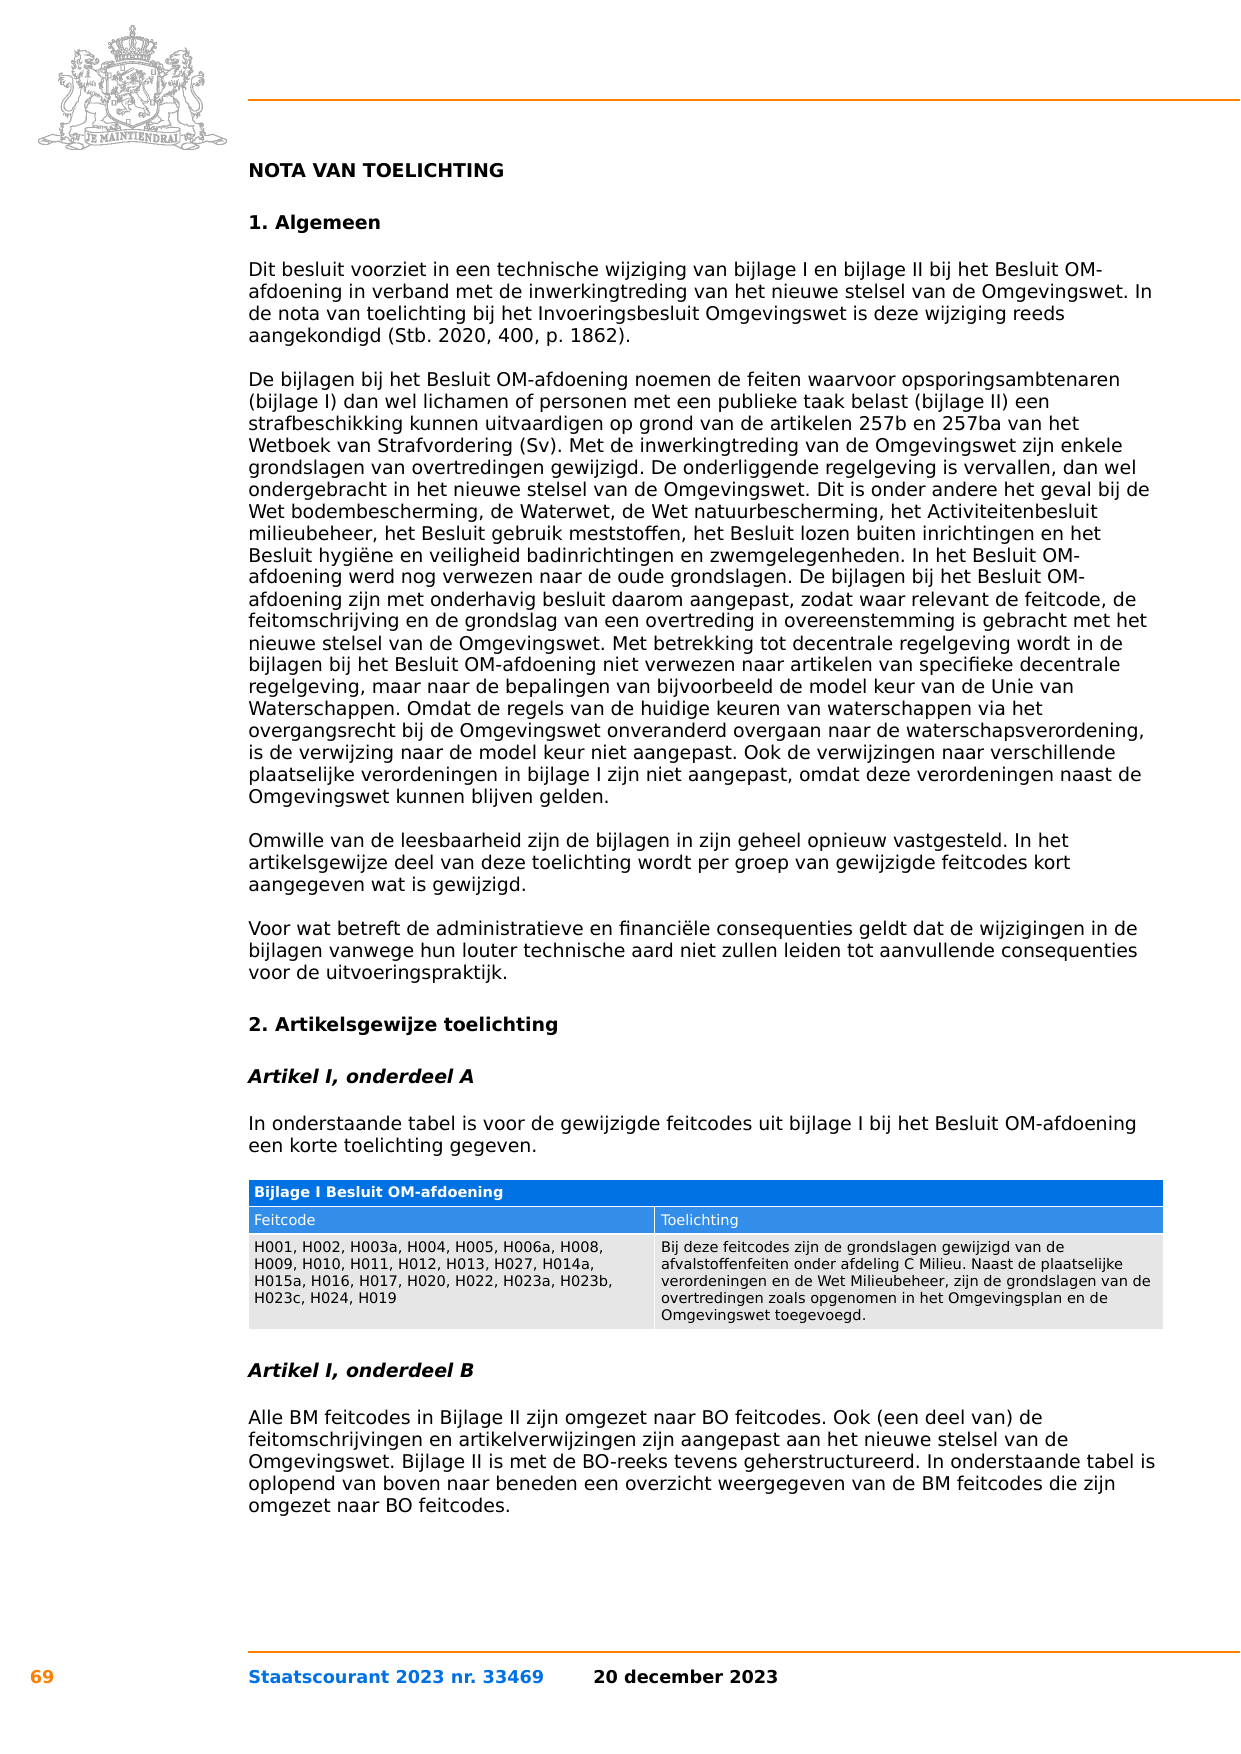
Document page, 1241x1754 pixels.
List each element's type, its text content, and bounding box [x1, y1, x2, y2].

subtitle Artikel I, onderdeel B [248, 1360, 1163, 1382]
subtitle 2. Artikelsgewijze toelichting [248, 1014, 1163, 1036]
text Omwille van de leesbaarheid zijn de bijlagen in zijn geheel opnieuw vastgesteld. In het artikelsgewijze deel van deze toelichting wordt per groep van gewijzigde feitcodes kort aangegeven wat is gewijzigd. [248, 830, 1163, 896]
table_cell Bij deze feitcodes zijn de grondslagen gewijzigd van de afvalstoffenfeiten onder afdeling C Milieu. Naast de plaatselijke verordeningen en de Wet Milieubeheer, zijn de grondslagen van de overtredingen zoals opgenomen in het Omgevingsplan en de Omgevingswet toegevoegd. [655, 1235, 1163, 1329]
text Dit besluit voorziet in een technische wijziging van bijlage I en bijlage II bij het Besluit OM-afdoening in verband met de inwerkingtreding van het nieuwe stelsel van de Omgevingswet. In de nota van toelichting bij het Invoeringsbesluit Omgevingswet is deze wijziging reeds aangekondigd (Stb. 2020, 400, p. 1862). [248, 259, 1163, 347]
table_cell H001, H002, H003a, H004, H005, H006a, H008, H009, H010, H011, H012, H013, H027, H014a, H015a, H016, H017, H020, H022, H023a, H023b, H023c, H024, H019 [249, 1235, 654, 1329]
table_cell Toelichting [655, 1207, 1163, 1233]
table_cell Feitcode [249, 1207, 654, 1233]
subtitle 1. Algemeen [248, 212, 1163, 234]
text De bijlagen bij het Besluit OM-afdoening noemen de feiten waarvoor opsporingsambtenaren (bijlage I) dan wel lichamen of personen met een publieke taak belast (bijlage II) een strafbeschikking kunnen uitvaardigen op grond van de artikelen 257b en 257ba van het Wetboek van Strafvordering (Sv). Met de inwerkingtreding van de Omgevingswet zijn enkele grondslagen van overtredingen gewijzigd. De onderliggende regelgeving is vervallen, dan wel ondergebracht in het nieuwe stelsel van de Omgevingswet. Dit is onder andere het geval bij de Wet bodembescherming, de Waterwet, de Wet natuurbescherming, het Activiteitenbesluit milieubeheer, het Besluit gebruik meststoffen, het Besluit lozen buiten inrichtingen en het Besluit hygiëne en veiligheid badinrichtingen en zwemgelegenheden. In het Besluit OM-afdoening werd nog verwezen naar de oude grondslagen. De bijlagen bij het Besluit OM-afdoening zijn met onderhavig besluit daarom aangepast, zodat waar relevant de feitcode, de feitomschrijving en de grondslag van een overtreding in overeenstemming is gebracht met het nieuwe stelsel van de Omgevingswet. Met betrekking tot decentrale regelgeving wordt in de bijlagen bij het Besluit OM-afdoening niet verwezen naar artikelen van specifieke decentrale regelgeving, maar naar de bepalingen van bijvoorbeeld de model keur van de Unie van Waterschappen. Omdat de regels van de huidige keuren van waterschappen via het overgangsrecht bij de Omgevingswet onveranderd overgaan naar de waterschapsverordening, is de verwijzing naar de model keur niet aangepast. Ook de verwijzingen naar verschillende plaatselijke verordeningen in bijlage I zijn niet aangepast, omdat deze verordeningen naast de Omgevingswet kunnen blijven gelden. [248, 369, 1163, 808]
text Voor wat betreft de administratieve en financiële consequenties geldt dat de wijzigingen in de bijlagen vanwege hun louter technische aard niet zullen leiden tot aanvullende consequenties voor de uitvoeringspraktijk. [248, 918, 1163, 984]
picture [38, 25, 227, 150]
text In onderstaande tabel is voor de gewijzigde feitcodes uit bijlage I bij het Besluit OM-afdoening een korte toelichting gegeven. [248, 1113, 1163, 1157]
subtitle NOTA VAN TOELICHTING [248, 160, 1163, 182]
subtitle Artikel I, onderdeel A [248, 1066, 1163, 1088]
text Alle BM feitcodes in Bijlage II zijn omgezet naar BO feitcodes. Ook (een deel van) de feitomschrijvingen en artikelverwijzingen zijn aangepast aan het nieuwe stelsel van de Omgevingswet. Bijlage II is met de BO-reeks tevens geherstructureerd. In onderstaande tabel is oplopend van boven naar beneden een overzicht weergegeven van de BM feitcodes die zijn omgezet naar BO feitcodes. [248, 1407, 1163, 1517]
table_header Bijlage I Besluit OM-afdoening [249, 1180, 1163, 1206]
